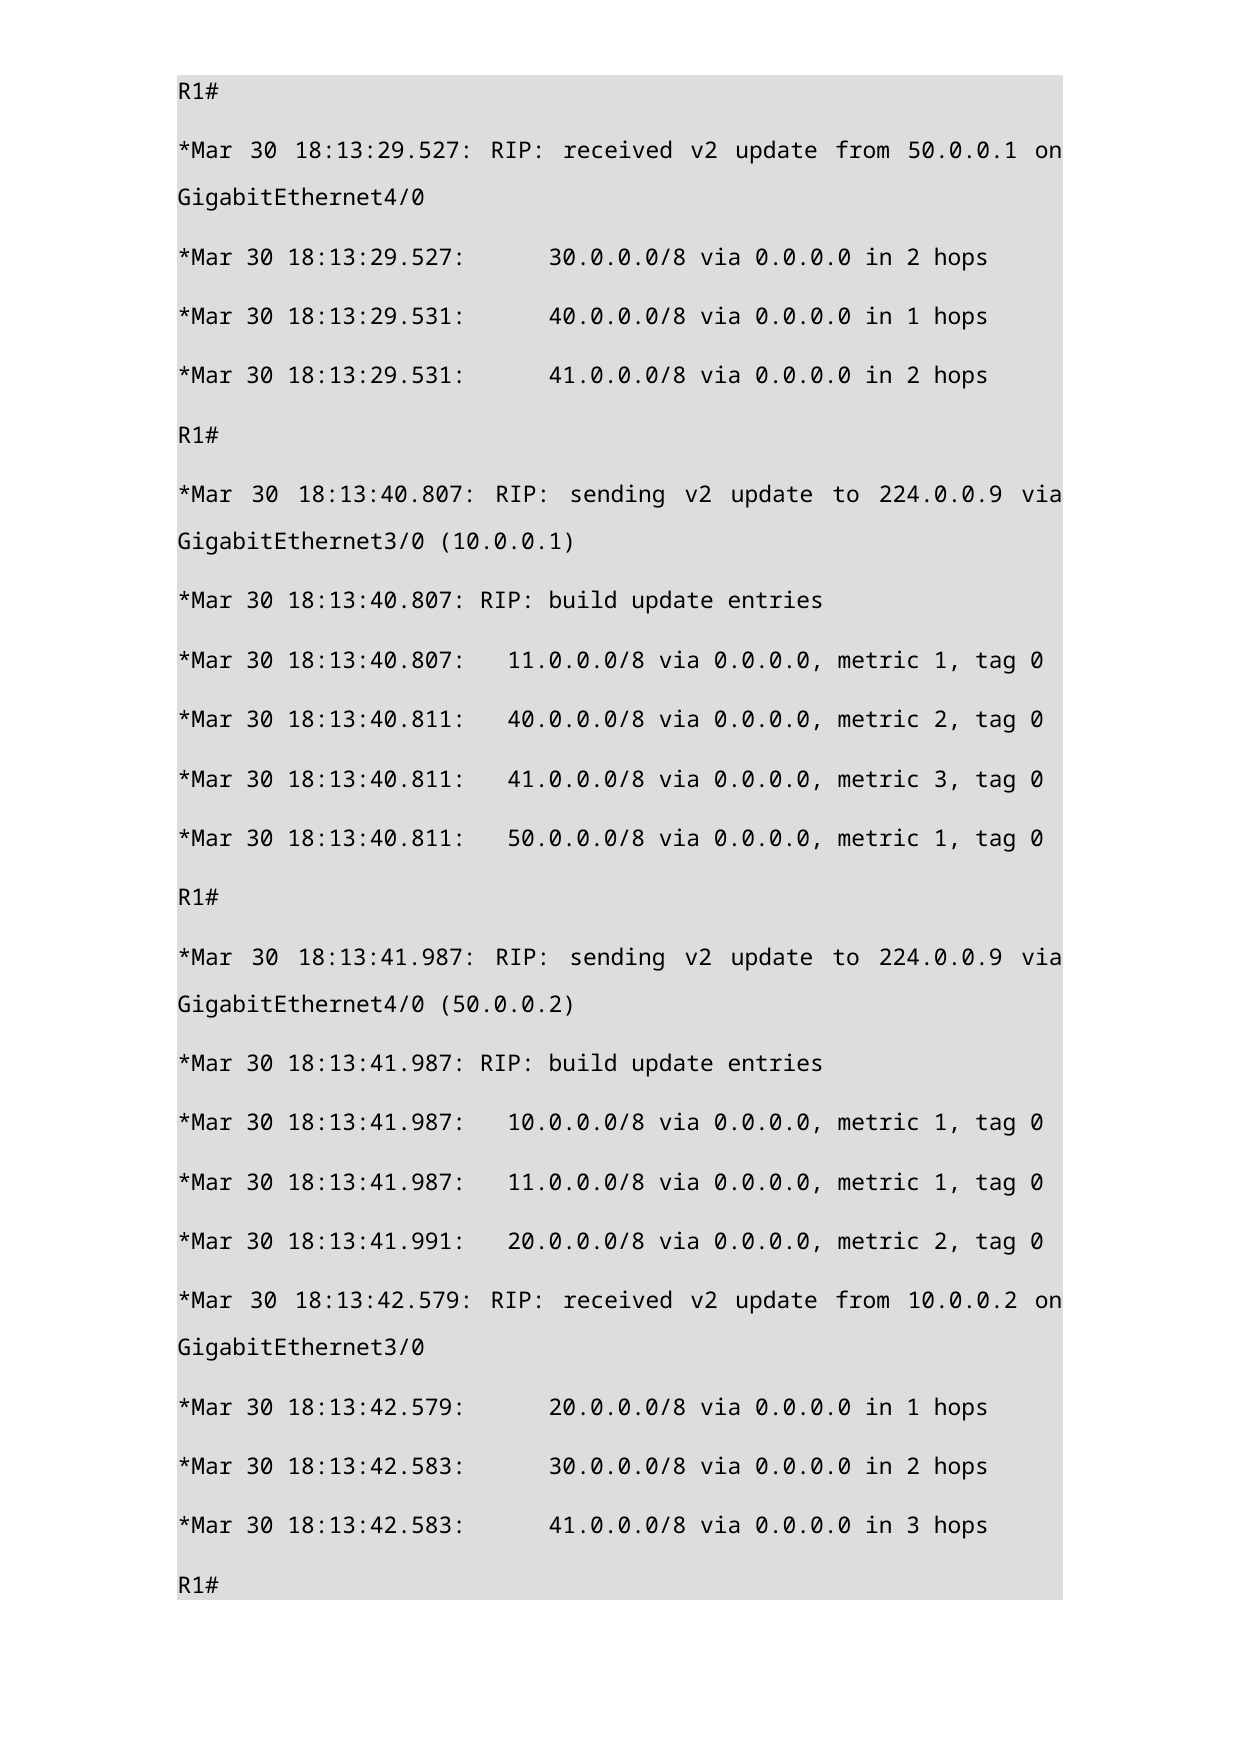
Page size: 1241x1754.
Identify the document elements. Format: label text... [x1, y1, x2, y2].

text *Mar 30 18:13:41.987: RIP: build update entries [177, 1047, 1063, 1078]
text *Mar 30 18:13:42.579: RIP: received v2 update from 10.0.0.2 on GigabitEthernet3/0 [177, 1284, 1063, 1362]
text *Mar 30 18:13:40.811: 50.0.0.0/8 via 0.0.0.0, metric 1, tag 0 [177, 822, 1063, 853]
text *Mar 30 18:13:42.583: 30.0.0.0/8 via 0.0.0.0 in 2 hops [177, 1450, 1063, 1481]
text *Mar 30 18:13:41.991: 20.0.0.0/8 via 0.0.0.0, metric 2, tag 0 [177, 1225, 1063, 1256]
text *Mar 30 18:13:40.811: 41.0.0.0/8 via 0.0.0.0, metric 3, tag 0 [177, 762, 1063, 794]
text *Mar 30 18:13:40.807: RIP: sending v2 update to 224.0.0.9 via GigabitEthernet3/0 (10.0.0.1) [177, 478, 1063, 556]
text *Mar 30 18:13:41.987: RIP: sending v2 update to 224.0.0.9 via GigabitEthernet4/0 (50.0.0.2) [177, 941, 1063, 1019]
text *Mar 30 18:13:41.987: 11.0.0.0/8 via 0.0.0.0, metric 1, tag 0 [177, 1166, 1063, 1197]
text *Mar 30 18:13:42.583: 41.0.0.0/8 via 0.0.0.0 in 3 hops [177, 1509, 1063, 1541]
text R1# [177, 75, 1063, 106]
text R1# [177, 1569, 1063, 1600]
text *Mar 30 18:13:42.579: 20.0.0.0/8 via 0.0.0.0 in 1 hops [177, 1391, 1063, 1422]
text *Mar 30 18:13:40.811: 40.0.0.0/8 via 0.0.0.0, metric 2, tag 0 [177, 703, 1063, 734]
text R1# [177, 881, 1063, 912]
text *Mar 30 18:13:40.807: RIP: build update entries [177, 584, 1063, 616]
text *Mar 30 18:13:29.527: 30.0.0.0/8 via 0.0.0.0 in 2 hops [177, 241, 1063, 272]
text *Mar 30 18:13:41.987: 10.0.0.0/8 via 0.0.0.0, metric 1, tag 0 [177, 1106, 1063, 1137]
text *Mar 30 18:13:29.527: RIP: received v2 update from 50.0.0.1 on GigabitEthernet4/0 [177, 134, 1063, 212]
text *Mar 30 18:13:29.531: 40.0.0.0/8 via 0.0.0.0 in 1 hops [177, 300, 1063, 331]
text R1# [177, 419, 1063, 450]
text *Mar 30 18:13:29.531: 41.0.0.0/8 via 0.0.0.0 in 2 hops [177, 359, 1063, 391]
text *Mar 30 18:13:40.807: 11.0.0.0/8 via 0.0.0.0, metric 1, tag 0 [177, 644, 1063, 675]
